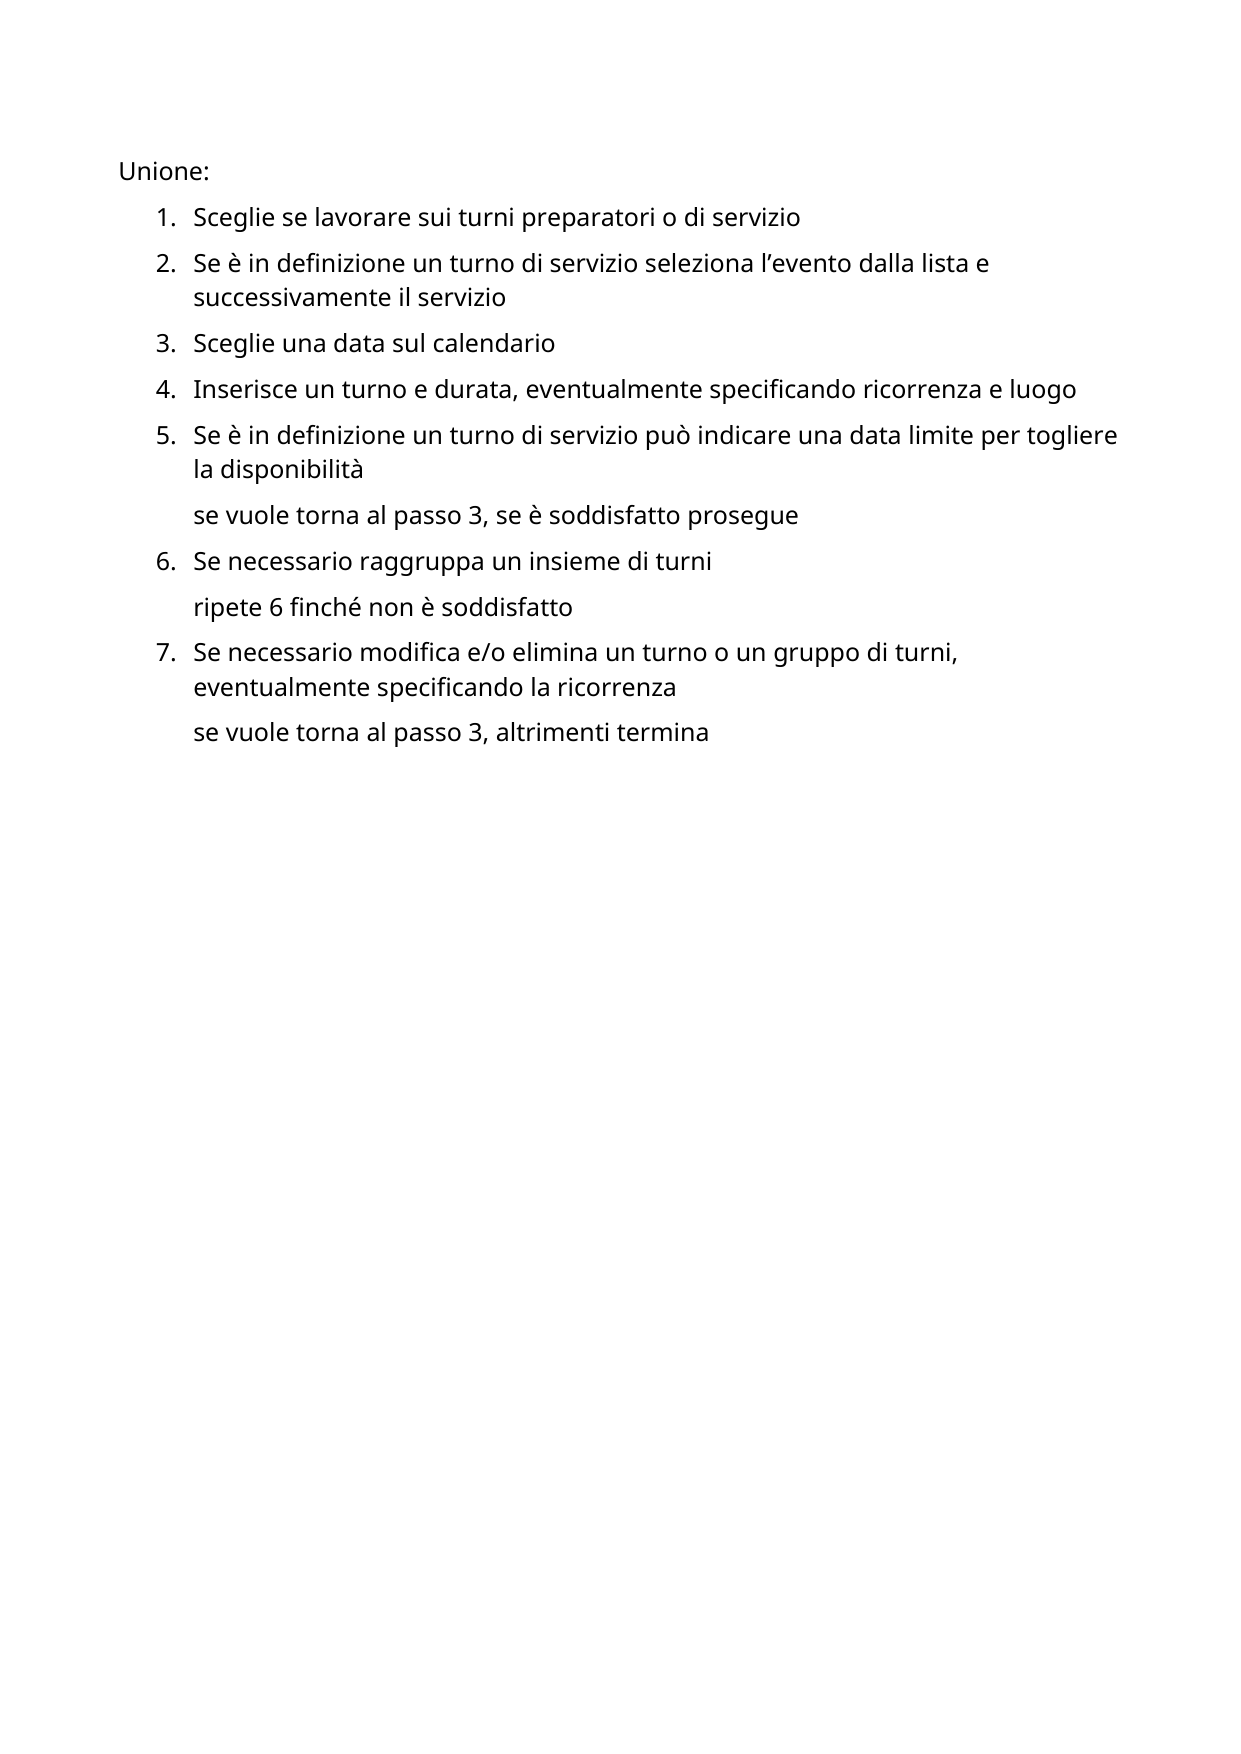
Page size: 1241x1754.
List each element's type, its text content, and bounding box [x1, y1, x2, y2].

list Se è in definizione un turno di servizio può indicare una data limite per togliere la disponibilità [156, 417, 1122, 485]
list Inserisce un turno e durata, eventualmente specificando ricorrenza e luogo [156, 371, 1122, 405]
list Se necessario raggruppa un insieme di turni [156, 543, 1122, 577]
list Se necessario modifica e/o elimina un turno o un gruppo di turni, eventualmente specificando la ricorrenza [156, 635, 1122, 703]
list Sceglie una data sul calendario [156, 325, 1122, 359]
list Sceglie se lavorare sui turni preparatori o di servizio [156, 199, 1122, 233]
list se vuole torna al passo 3, altrimenti termina [156, 715, 1122, 749]
list se vuole torna al passo 3, se è soddisfatto prosegue [156, 497, 1122, 531]
text Unione: [118, 153, 1122, 188]
list Se è in definizione un turno di servizio seleziona l’evento dalla lista e successivamente il servizio [156, 245, 1122, 313]
list ripete 6 finché non è soddisfatto [156, 589, 1122, 623]
